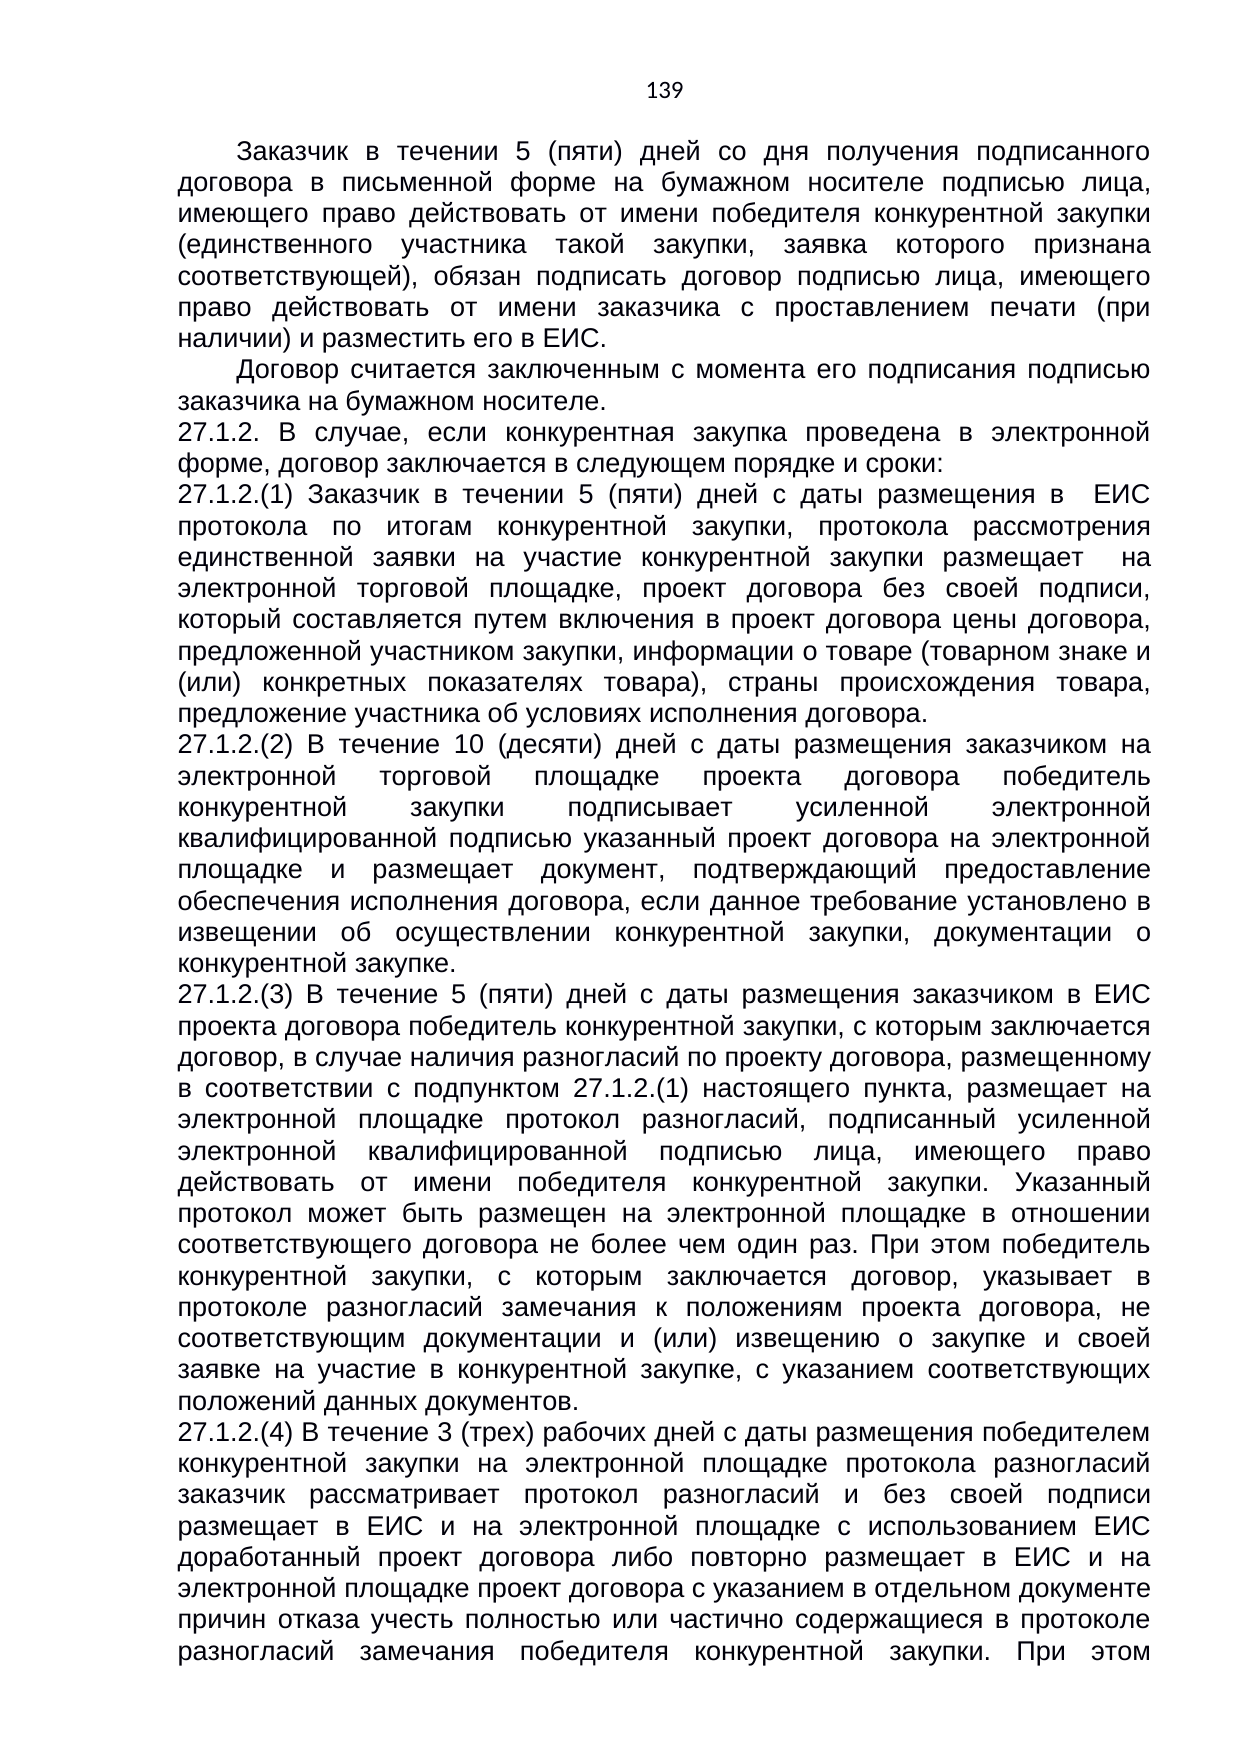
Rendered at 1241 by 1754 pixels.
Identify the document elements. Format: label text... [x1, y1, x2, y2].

text 27.1.2.(3) В течение 5 (пяти) дней с даты размещения заказчиком в ЕИС проекта договора победитель конкурентной закупки, с которым заключается договор, в случае наличия разногласий по проекту договора, размещенному в соответствии с подпунктом 27.1.2.(1) настоящего пункта, размещает на электронной площадке протокол разногласий, подписанный усиленной электронной квалифицированной подписью лица, имеющего право действовать от имени победителя конкурентной закупки. Указанный протокол может быть размещен на электронной площадке в отношении соответствующего договора не более чем один раз. При этом победитель конкурентной закупки, с которым заключается договор, указывает в протоколе разногласий замечания к положениям проекта договора, не соответствующим документации и (или) извещению о закупке и своей заявке на участие в конкурентной закупке, с указанием соответствующих положений данных документов. [177, 978, 1152, 1416]
text 27.1.2.(2) В течение 10 (десяти) дней с даты размещения заказчиком на электронной торговой площадке проекта договора победитель конкурентной закупки подписывает усиленной электронной квалифицированной подписью указанный проект договора на электронной площадке и размещает документ, подтверждающий предоставление обеспечения исполнения договора, если данное требование установлено в извещении об осуществлении конкурентной закупки, документации о конкурентной закупке. [177, 728, 1152, 978]
text 27.1.2.(1) Заказчик в течении 5 (пяти) дней с даты размещения в ЕИС протокола по итогам конкурентной закупки, протокола рассмотрения единственной заявки на участие конкурентной закупки размещает на электронной торговой площадке, проект договора без своей подписи, который составляется путем включения в проект договора цены договора, предложенной участником закупки, информации о товаре (товарном знаке и (или) конкретных показателях товара), страны происхождения товара, предложение участника об условиях исполнения договора. [177, 478, 1152, 728]
text 27.1.2.(4) В течение 3 (трех) рабочих дней с даты размещения победителем конкурентной закупки на электронной площадке протокола разногласий заказчик рассматривает протокол разногласий и без своей подписи размещает в ЕИС и на электронной площадке с использованием ЕИС доработанный проект договора либо повторно размещает в ЕИС и на электронной площадке проект договора с указанием в отдельном документе причин отказа учесть полностью или частично содержащиеся в протоколе разногласий замечания победителя конкурентной закупки. При этом [177, 1416, 1152, 1666]
text 27.1.2. В случае, если конкурентная закупка проведена в электронной форме, договор заключается в следующем порядке и сроки: [177, 416, 1152, 478]
text Договор считается заключенным с момента его подписания подписью заказчика на бумажном носителе. [177, 353, 1152, 416]
text Заказчик в течении 5 (пяти) дней со дня получения подписанного договора в письменной форме на бумажном носителе подписью лица, имеющего право действовать от имени победителя конкурентной закупки (единственного участника такой закупки, заявка которого признана соответствующей), обязан подписать договор подписью лица, имеющего право действовать от имени заказчика с проставлением печати (при наличии) и разместить его в ЕИС. [177, 135, 1152, 353]
